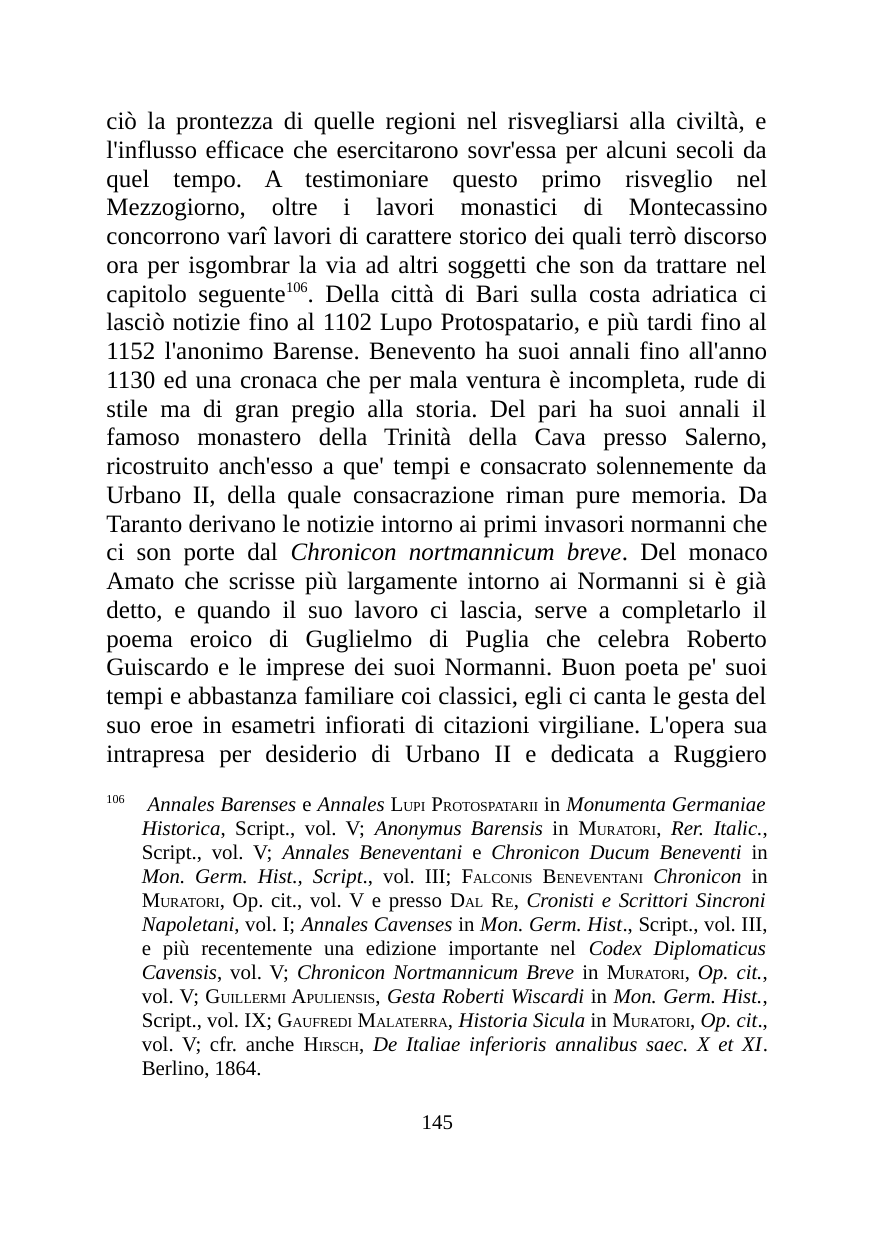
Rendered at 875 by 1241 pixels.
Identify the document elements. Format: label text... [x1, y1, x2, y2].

text ciò la prontezza di quelle regioni nel risvegliarsi alla civiltà, e l'influsso efficace che esercitarono sovr'essa per alcuni secoli da quel tempo. A testimoniare questo primo risveglio nel Mezzogiorno, oltre i lavori monastici di Montecassino concorrono varî lavori di carattere storico dei quali terrò discorso ora per isgombrar la via ad altri soggetti che son da trattare nel capitolo seguente. Della città di Bari sulla costa adriatica ci lasciò notizie fino al 1102 Lupo Protospatario, e più tardi fino al 1152 l'anonimo Barense. Benevento ha suoi annali fino all'anno 1130 ed una cronaca che per mala ventura è incompleta, rude di stile ma di gran pregio alla storia. Del pari ha suoi annali il famoso monastero della Trinità della Cava presso Salerno, ricostruito anch'esso a que' tempi e consacrato solennemente da Urbano II, della quale consacrazione riman pure memoria. Da Taranto derivano le notizie intorno ai primi invasori normanni che ci son porte dal Chronicon nortmannicum breve. Del monaco Amato che scrisse più largamente intorno ai Normanni si è già detto, e quando il suo lavoro ci lascia, serve a completarlo il poema eroico di Guglielmo di Puglia che celebra Roberto Guiscardo e le imprese dei suoi Normanni. Buon poeta pe' suoi tempi e abbastanza familiare coi classici, egli ci canta le gesta del suo eroe in esametri infiorati di citazioni virgiliane. L'opera sua intrapresa per desiderio di Urbano II e dedicata a Ruggiero [106, 106, 768, 767]
text Annales Barenses e Annales Lupi Protospatarii in Monumenta Germaniae Historica, Script., vol. V; Anonymus Barensis in Muratori, Rer. Italic., Script., vol. V; Annales Beneventani e Chronicon Ducum Beneventi in Mon. Germ. Hist., Script., vol. III; Falconis Beneventani Chronicon in Muratori, Op. cit., vol. V e presso Dal Re, Cronisti e Scrittori Sincroni Napoletani, vol. I; Annales Cavenses in Mon. Germ. Hist., Script., vol. III, e più recentemente una edizione importante nel Codex Diplomaticus Cavensis, vol. V; Chronicon Nortmannicum Breve in Muratori, Op. cit., vol. V; Guillermi Apuliensis, Gesta Roberti Wiscardi in Mon. Germ. Hist., Script., vol. IX; Gaufredi Malaterra, Historia Sicula in Muratori, Op. cit., vol. V; cfr. anche Hirsch, De Italiae inferioris annalibus saec. X et XI. Berlino, 1864. [106, 792, 768, 1080]
